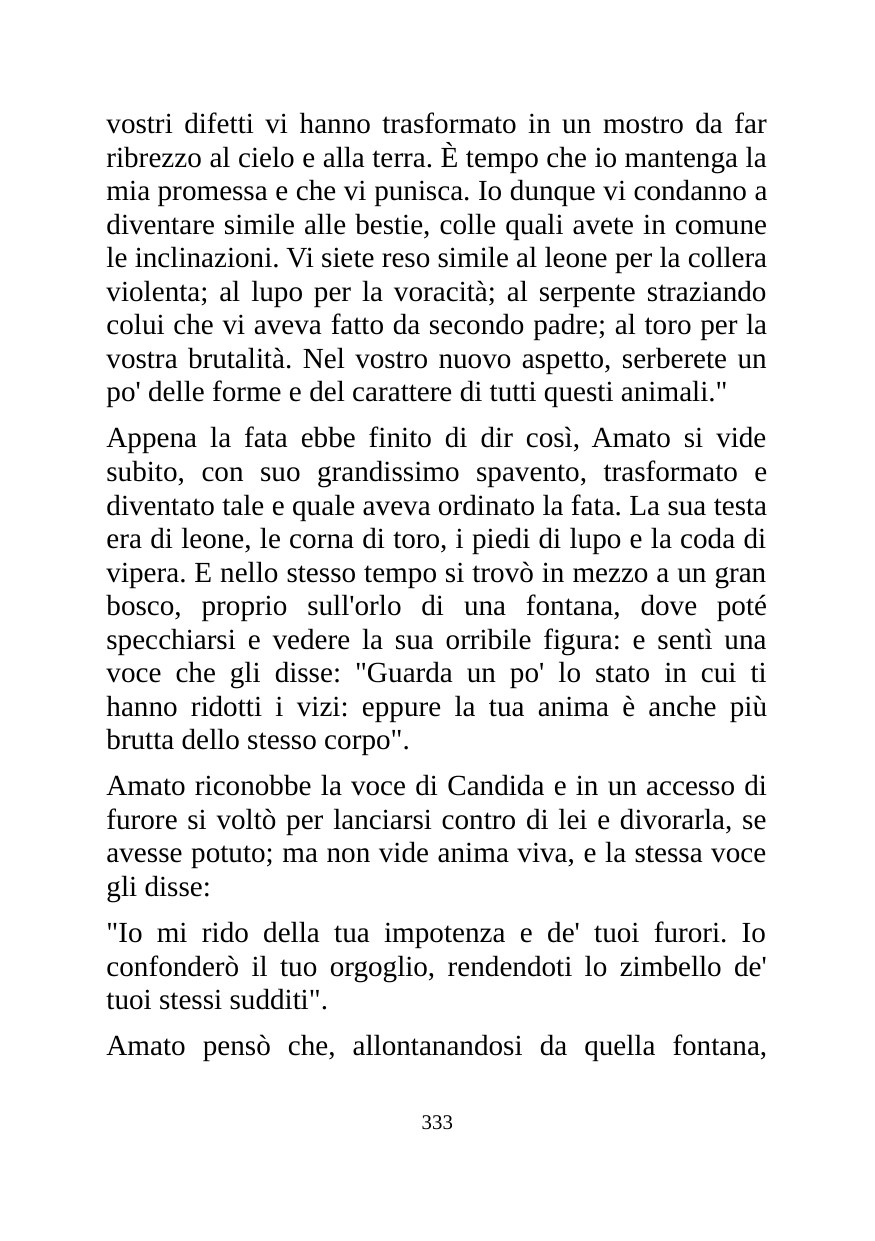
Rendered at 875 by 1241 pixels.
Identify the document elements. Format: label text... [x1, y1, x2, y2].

text Amato pensò che, allontanandosi da quella fontana, [106, 1028, 768, 1062]
text "Io mi rido della tua impotenza e de' tuoi furori. Io confonderò il tuo orgoglio, rendendoti lo zimbello de' tuoi stessi sudditi". [106, 915, 768, 1016]
text Amato riconobbe la voce di Candida e in un accesso di furore si voltò per lanciarsi contro di lei e divorarla, se avesse potuto; ma non vide anima viva, e la stessa voce gli disse: [106, 768, 768, 903]
text Appena la fata ebbe finito di dir così, Amato si vide subito, con suo grandissimo spavento, trasformato e diventato tale e quale aveva ordinato la fata. La sua testa era di leone, le corna di toro, i piedi di lupo e la coda di vipera. E nello stesso tempo si trovò in mezzo a un gran bosco, proprio sull'orlo di una fontana, dove poté specchiarsi e vedere la sua orribile figura: e sentì una voce che gli disse: "Guarda un po' lo stato in cui ti hanno ridotti i vizi: eppure la tua anima è anche più brutta dello stesso corpo". [106, 421, 768, 756]
text vostri difetti vi hanno trasformato in un mostro da far ribrezzo al cielo e alla terra. È tempo che io mantenga la mia promessa e che vi punisca. Io dunque vi condanno a diventare simile alle bestie, colle quali avete in comune le inclinazioni. Vi siete reso simile al leone per la collera violenta; al lupo per la voracità; al serpente straziando colui che vi aveva fatto da secondo padre; al toro per la vostra brutalità. Nel vostro nuovo aspetto, serberete un po' delle forme e del carattere di tutti questi animali." [106, 106, 768, 408]
